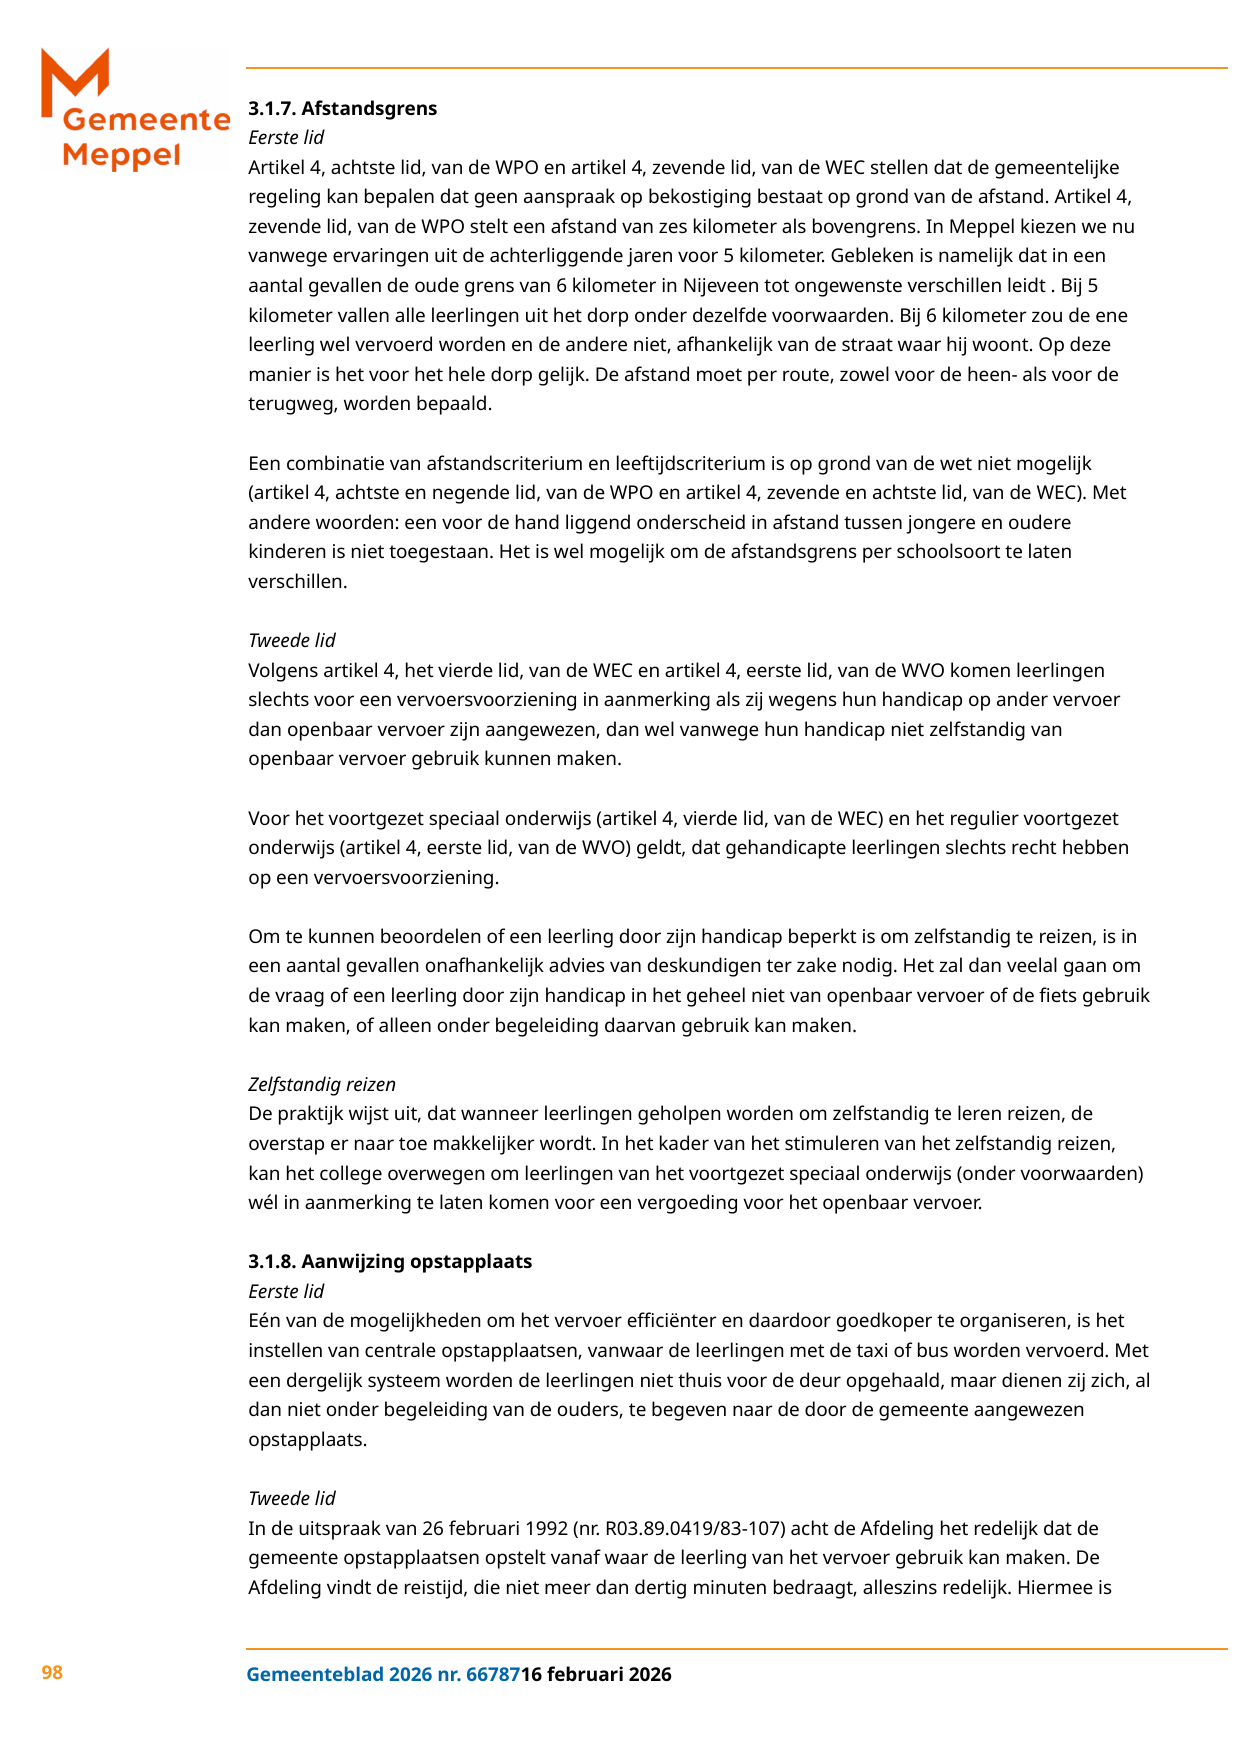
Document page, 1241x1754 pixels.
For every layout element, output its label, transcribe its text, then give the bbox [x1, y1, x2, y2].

text In de uitspraak van 26 februari 1992 (nr. R03.89.0419/83-107) acht de Afdeling het redelijk dat de gemeente opstapplaatsen opstelt vanaf waar de leerling van het vervoer gebruik kan maken. De Afdeling vindt de reistijd, die niet meer dan dertig minuten bedraagt, alleszins redelijk. Hiermee is [248, 1515, 1152, 1600]
text Volgens artikel 4, het vierde lid, van de WEC en artikel 4, eerste lid, van de WVO komen leerlingen slechts voor een vervoersvoorziening in aanmerking als zij wegens hun handicap op ander vervoer dan openbaar vervoer zijn aangewezen, dan wel vanwege hun handicap niet zelfstandig van openbaar vervoer gebruik kunnen maken. [248, 657, 1152, 771]
text Om te kunnen beoordelen of een leerling door zijn handicap beperkt is om zelfstandig te reizen, is in een aantal gevallen onafhankelijk advies van deskundigen ter zake nodig. Het zal dan veelal gaan om de vraag of een leerling door zijn handicap in het geheel niet van openbaar vervoer of de fiets gebruik kan maken, of alleen onder begeleiding daarvan gebruik kan maken. [248, 923, 1152, 1038]
text Eén van de mogelijkheden om het vervoer efficiënter en daardoor goedkoper te organiseren, is het instellen van centrale opstapplaatsen, vanwaar de leerlingen met de taxi of bus worden vervoerd. Met een dergelijk systeem worden de leerlingen niet thuis voor de deur opgehaald, maar dienen zij zich, al dan niet onder begeleiding van de ouders, te begeven naar de door de gemeente aangewezen opstapplaats. [248, 1308, 1152, 1452]
text Zelfstandig reizen [248, 1071, 1152, 1097]
text Voor het voortgezet speciaal onderwijs (artikel 4, vierde lid, van de WEC) en het regulier voortgezet onderwijs (artikel 4, eerste lid, van de WVO) geldt, dat gehandicapte leerlingen slechts recht hebben op een vervoersvoorziening. [248, 805, 1152, 890]
text 3.1.8. Aanwijzing opstapplaats [248, 1248, 1152, 1274]
text Eerste lid [248, 1278, 1152, 1304]
text Artikel 4, achtste lid, van de WPO en artikel 4, zevende lid, van de WEC stellen dat de gemeentelijke regeling kan bepalen dat geen aanspraak op bekostiging bestaat op grond van de afstand. Artikel 4, zevende lid, van de WPO stelt een afstand van zes kilometer als bovengrens. In Meppel kiezen we nu vanwege ervaringen uit de achterliggende jaren voor 5 kilometer. Gebleken is namelijk dat in een aantal gevallen de oude grens van 6 kilometer in Nijeveen tot ongewenste verschillen leidt . Bij 5 kilometer vallen alle leerlingen uit het dorp onder dezelfde voorwaarden. Bij 6 kilometer zou de ene leerling wel vervoerd worden en de andere niet, afhankelijk van de straat waar hij woont. Op deze manier is het voor het hele dorp gelijk. De afstand moet per route, zowel voor de heen- als voor de terugweg, worden bepaald. [248, 154, 1152, 416]
text 3.1.7. Afstandsgrens [248, 95, 1152, 121]
text Eerste lid [248, 124, 1152, 150]
picture [41, 47, 231, 172]
text Een combinatie van afstandscriterium en leeftijdscriterium is op grond van de wet niet mogelijk (artikel 4, achtste en negende lid, van de WPO en artikel 4, zevende en achtste lid, van de WEC). Met andere woorden: een voor de hand liggend onderscheid in afstand tussen jongere en oudere kinderen is niet toegestaan. Het is wel mogelijk om de afstandsgrens per schoolsoort te laten verschillen. [248, 450, 1152, 594]
text Tweede lid [248, 1485, 1152, 1511]
text De praktijk wijst uit, dat wanneer leerlingen geholpen worden om zelfstandig te leren reizen, de overstap er naar toe makkelijker wordt. In het kader van het stimuleren van het zelfstandig reizen, kan het college overwegen om leerlingen van het voortgezet speciaal onderwijs (onder voorwaarden) wél in aanmerking te laten komen voor een vergoeding voor het openbaar vervoer. [248, 1101, 1152, 1215]
text Tweede lid [248, 627, 1152, 653]
